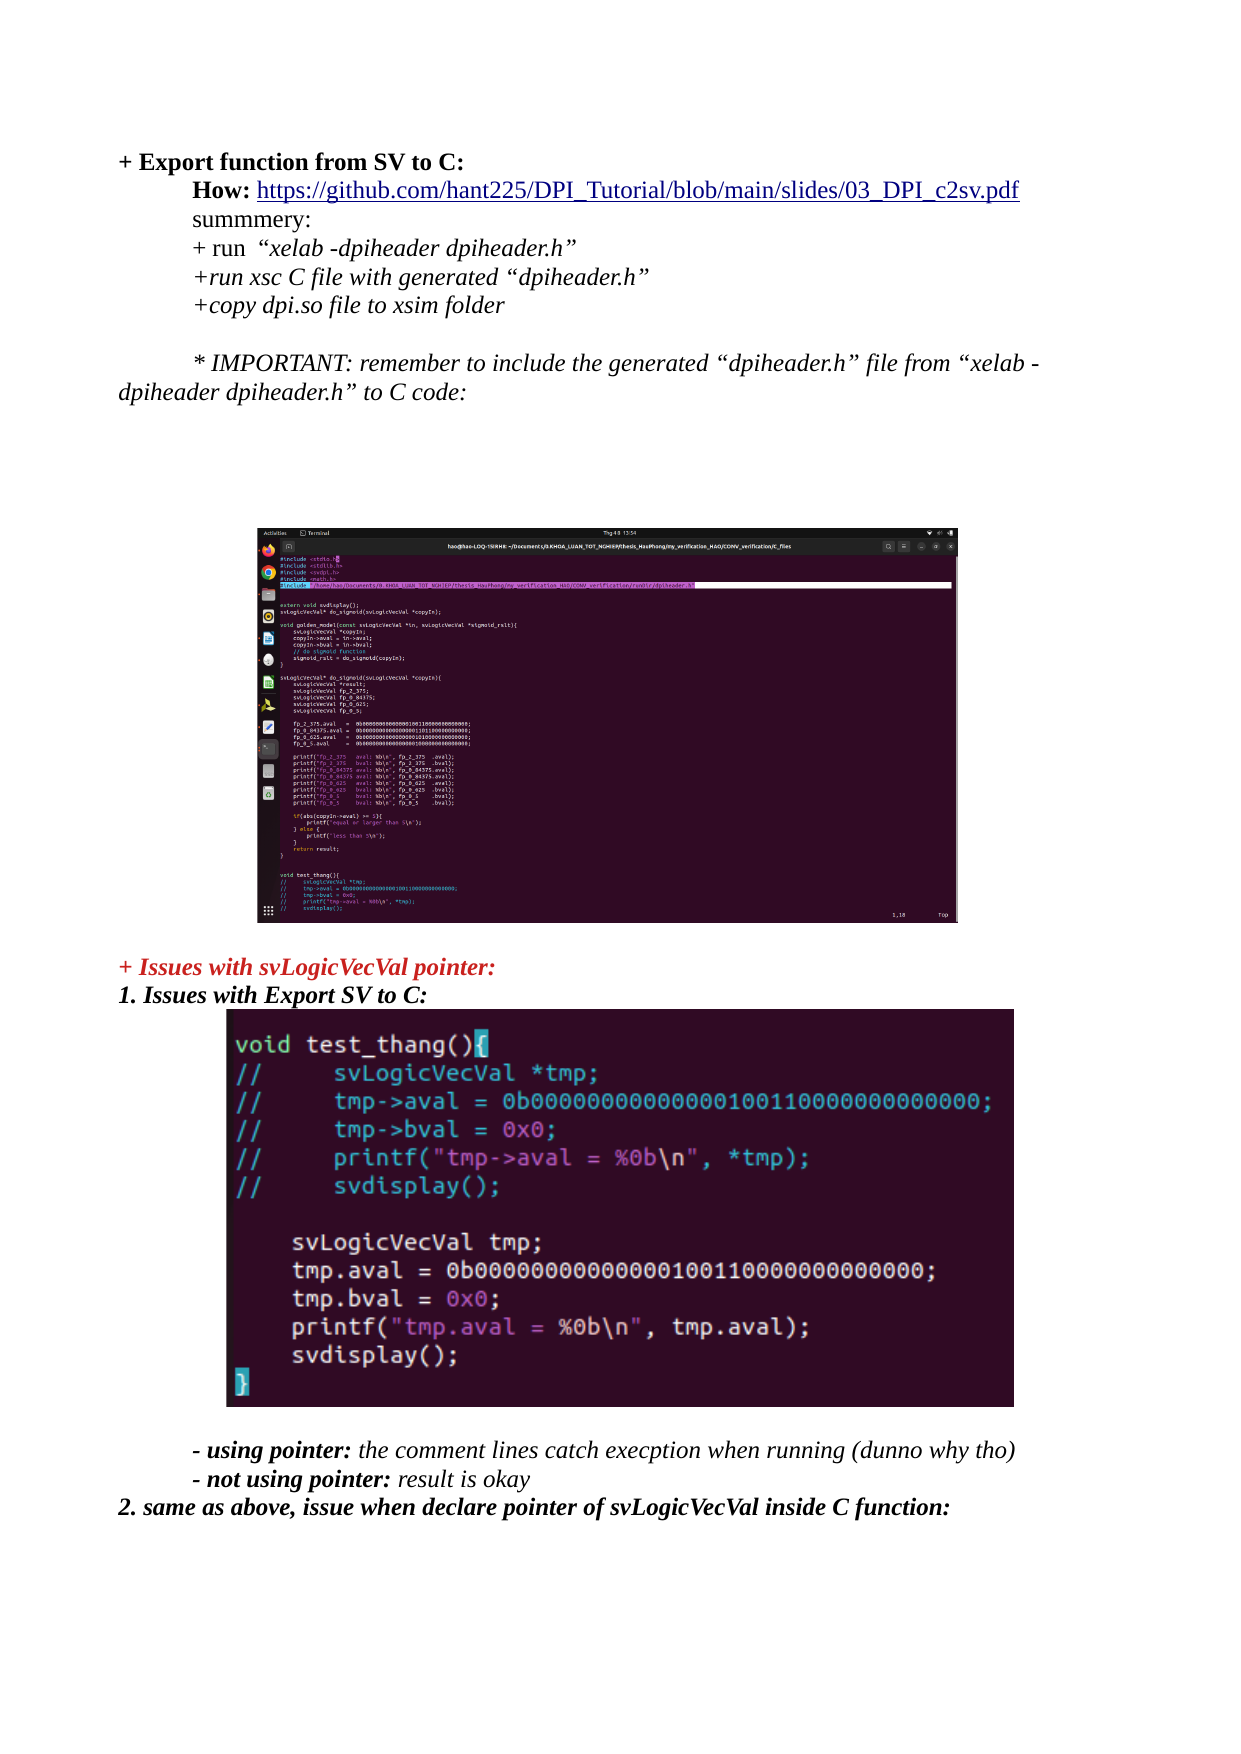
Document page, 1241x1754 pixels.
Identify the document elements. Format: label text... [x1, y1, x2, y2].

picture [257, 528, 958, 923]
text summmery: [118, 204, 1122, 233]
text - not using pointer: result is okay [118, 1464, 1122, 1492]
text - using pointer: the comment lines catch execption when running (dunno why tho) [118, 1407, 1122, 1464]
text + Issues with svLogicVecVal pointer: [118, 952, 1122, 981]
text + run “xelab -dpiheader dpiheader.h” [118, 233, 1122, 262]
text 2. same as above, issue when declare pointer of svLogicVecVal inside C function: [118, 1492, 1122, 1521]
text * IMPORTANT: remember to include the generated “dpiheader.h” file from “xelab -dpiheader dpiheader.h” to C code: [118, 348, 1122, 406]
text 1. Issues with Export SV to C: [118, 981, 1122, 1009]
text + Export function from SV to C: [118, 147, 1122, 176]
picture [226, 1009, 1014, 1407]
text How: https://github.com/hant225/DPI_Tutorial/blob/main/slides/03_DPI_c2sv.pdf [118, 176, 1122, 204]
text +run xsc C file with generated “dpiheader.h” [118, 262, 1122, 291]
text +copy dpi.so file to xsim folder [118, 291, 1122, 319]
